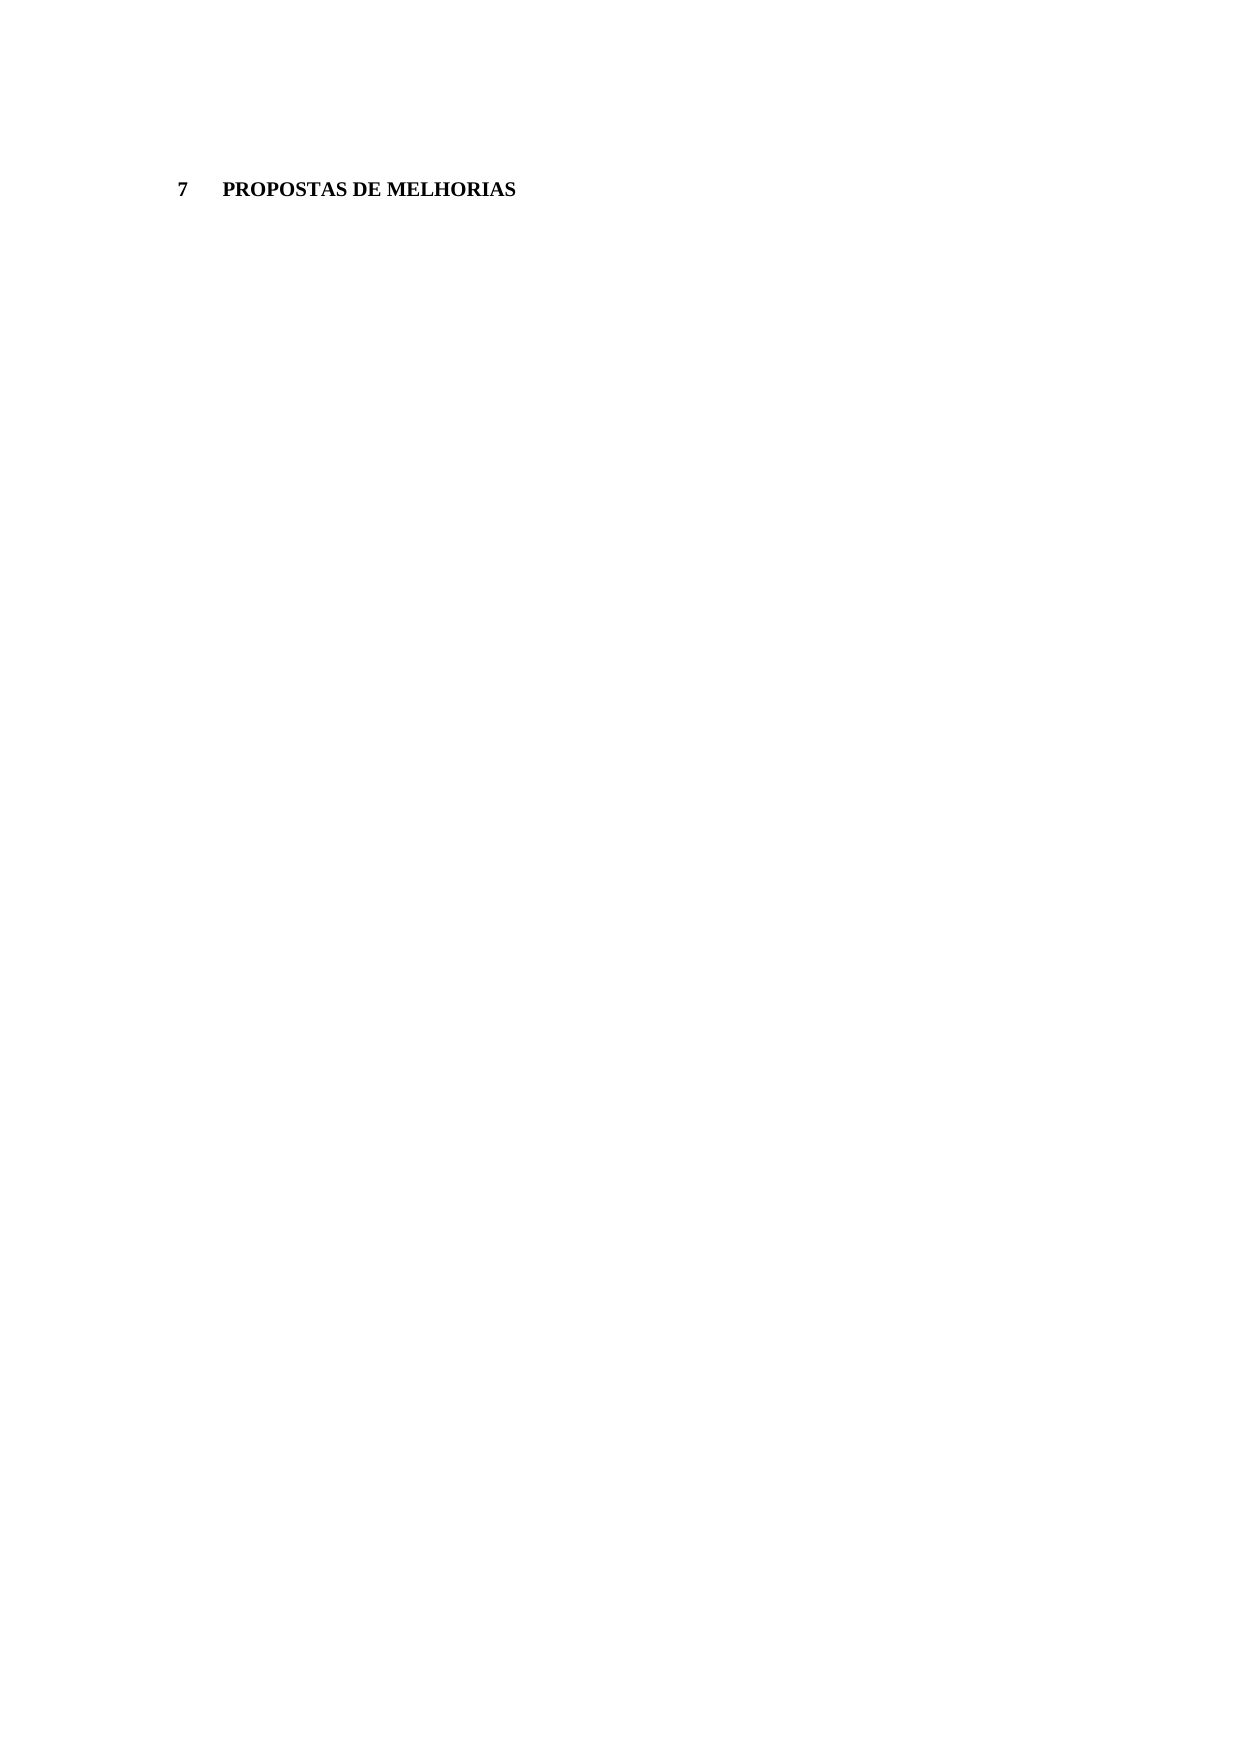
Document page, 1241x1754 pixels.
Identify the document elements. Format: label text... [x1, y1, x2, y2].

subtitle Propostas de melhorias [177, 177, 1121, 201]
